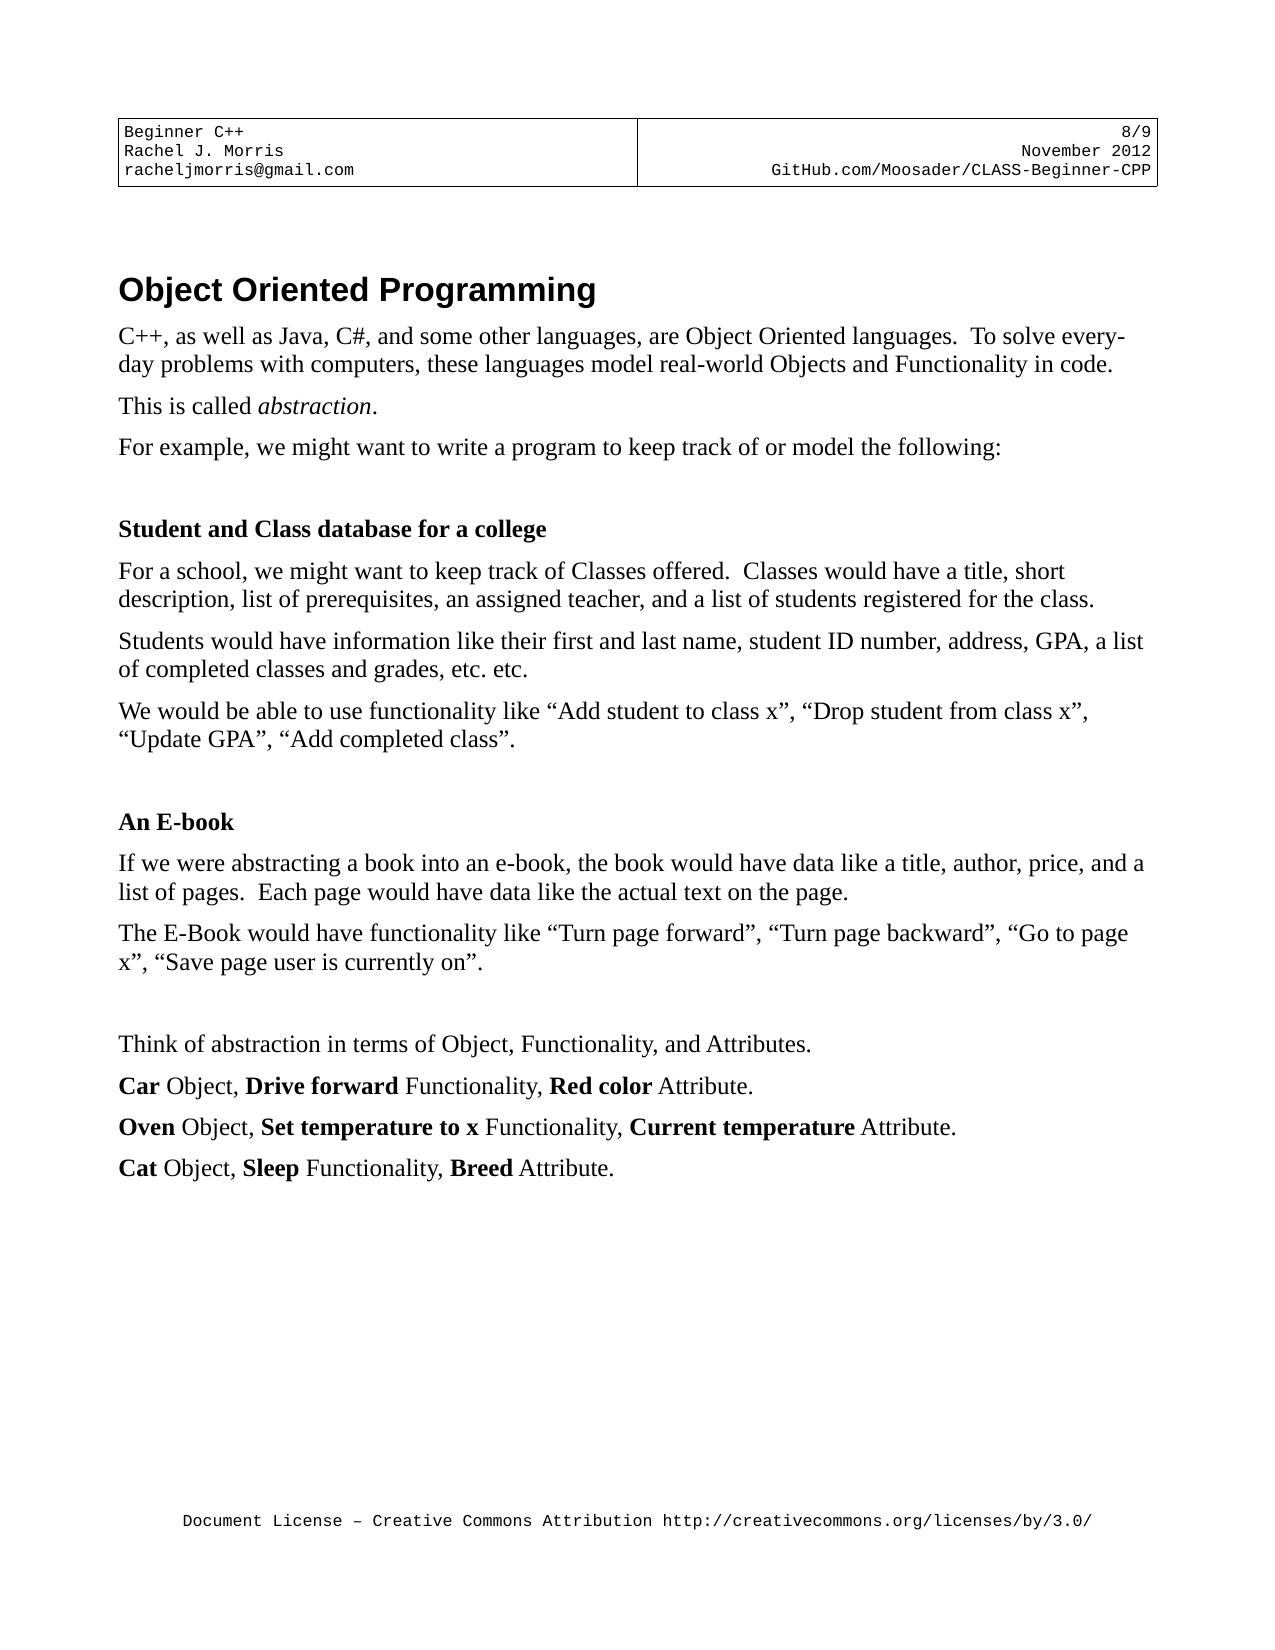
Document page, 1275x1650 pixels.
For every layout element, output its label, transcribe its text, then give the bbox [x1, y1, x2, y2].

text C++, as well as Java, C#, and some other languages, are Object Oriented languages. To solve every-day problems with computers, these languages model real-world Objects and Functionality in code. [118, 321, 1157, 378]
text Oven Object, Set temperature to x Functionality, Current temperature Attribute. [118, 1112, 1157, 1141]
text This is called abstraction. [118, 391, 1157, 419]
text The E-Book would have functionality like “Turn page forward”, “Turn page backward”, “Go to page x”, “Save page user is currently on”. [118, 918, 1157, 976]
subtitle Object Oriented Programming [118, 269, 1157, 308]
text If we were abstracting a book into an e-book, the book would have data like a title, author, price, and a list of pages. Each page would have data like the actual text on the page. [118, 848, 1157, 906]
text We would be able to use functionality like “Add student to class x”, “Drop student from class x”, “Update GPA”, “Add completed class”. [118, 696, 1157, 753]
text For example, we might want to write a program to keep track of or model the following: [118, 432, 1157, 461]
text Student and Class database for a college [118, 514, 1157, 543]
text An E-book [118, 807, 1157, 836]
text For a school, we might want to keep track of Classes offered. Classes would have a title, short description, list of prerequisites, an assigned teacher, and a list of students registered for the class. [118, 556, 1157, 613]
text Think of abstraction in terms of Object, Functionality, and Attributes. [118, 1029, 1157, 1058]
text Cat Object, Sleep Functionality, Breed Attribute. [118, 1153, 1157, 1182]
text Car Object, Drive forward Functionality, Red color Attribute. [118, 1071, 1157, 1099]
text Students would have information like their first and last name, student ID number, address, GPA, a list of completed classes and grades, etc. etc. [118, 626, 1157, 683]
